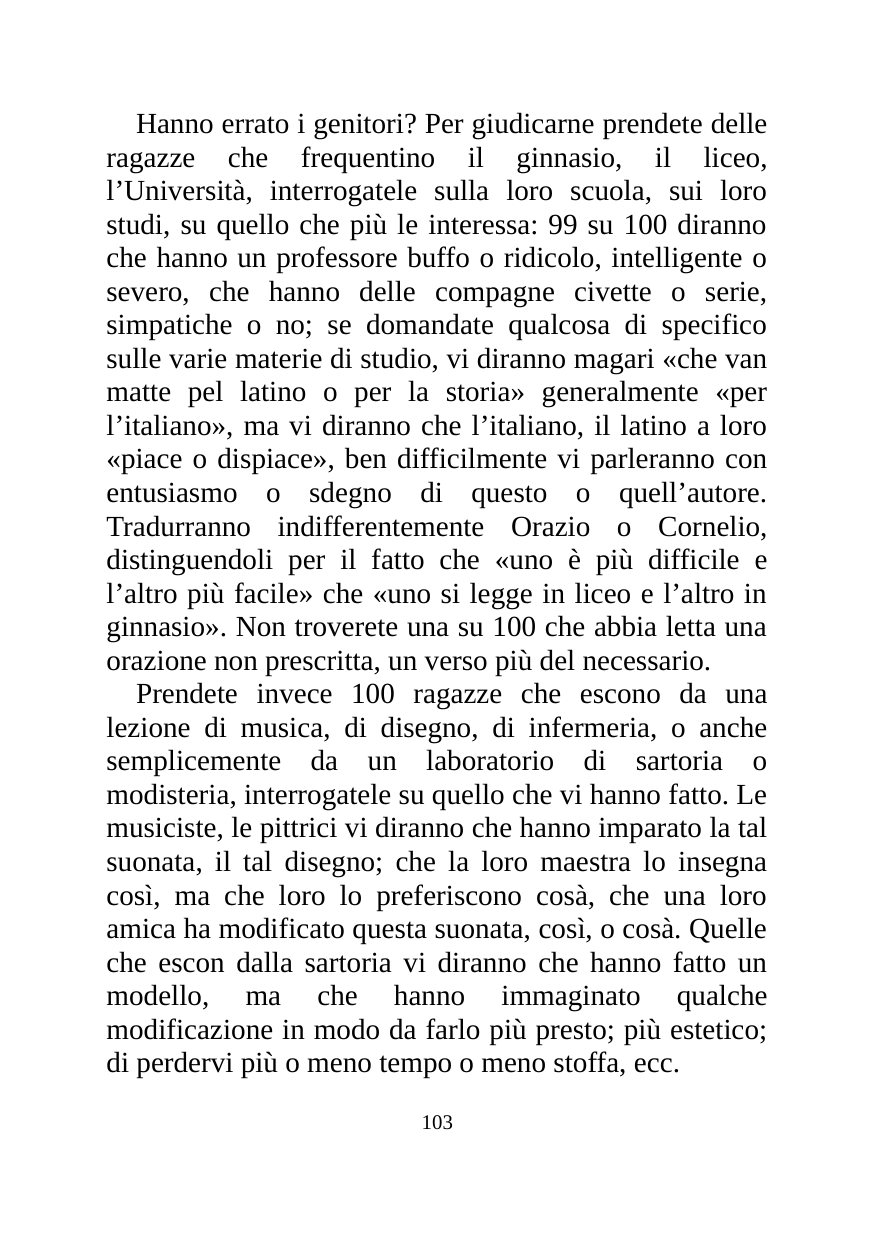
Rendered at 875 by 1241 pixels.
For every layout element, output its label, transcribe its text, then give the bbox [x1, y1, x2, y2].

text Prendete invece 100 ragazze che escono da una lezione di musica, di disegno, di infermeria, o anche semplicemente da un laboratorio di sartoria o modisteria, interrogatele su quello che vi hanno fatto. Le musiciste, le pittrici vi diranno che hanno imparato la tal suonata, il tal disegno; che la loro maestra lo insegna così, ma che loro lo preferiscono cosà, che una loro amica ha modificato questa suonata, così, o cosà. Quelle che escon dalla sartoria vi diranno che hanno fatto un modello, ma che hanno immaginato qualche modificazione in modo da farlo più presto; più estetico; di perdervi più o meno tempo o meno stoffa, ecc. [106, 676, 768, 1079]
text Hanno errato i genitori? Per giudicarne prendete delle ragazze che frequentino il ginnasio, il liceo, l’Università, interrogatele sulla loro scuola, sui loro studi, su quello che più le interessa: 99 su 100 diranno che hanno un professore buffo o ridicolo, intelligente o severo, che hanno delle compagne civette o serie, simpatiche o no; se domandate qualcosa di specifico sulle varie materie di studio, vi diranno magari «che van matte pel latino o per la storia» generalmente «per l’italiano», ma vi diranno che l’italiano, il latino a loro «piace o dispiace», ben difficilmente vi parleranno con entusiasmo o sdegno di questo o quell’autore. Tradurranno indifferentemente Orazio o Cornelio, distinguendoli per il fatto che «uno è più difficile e l’altro più facile» che «uno si legge in liceo e l’altro in ginnasio». Non troverete una su 100 che abbia letta una orazione non prescritta, un verso più del necessario. [106, 106, 768, 676]
